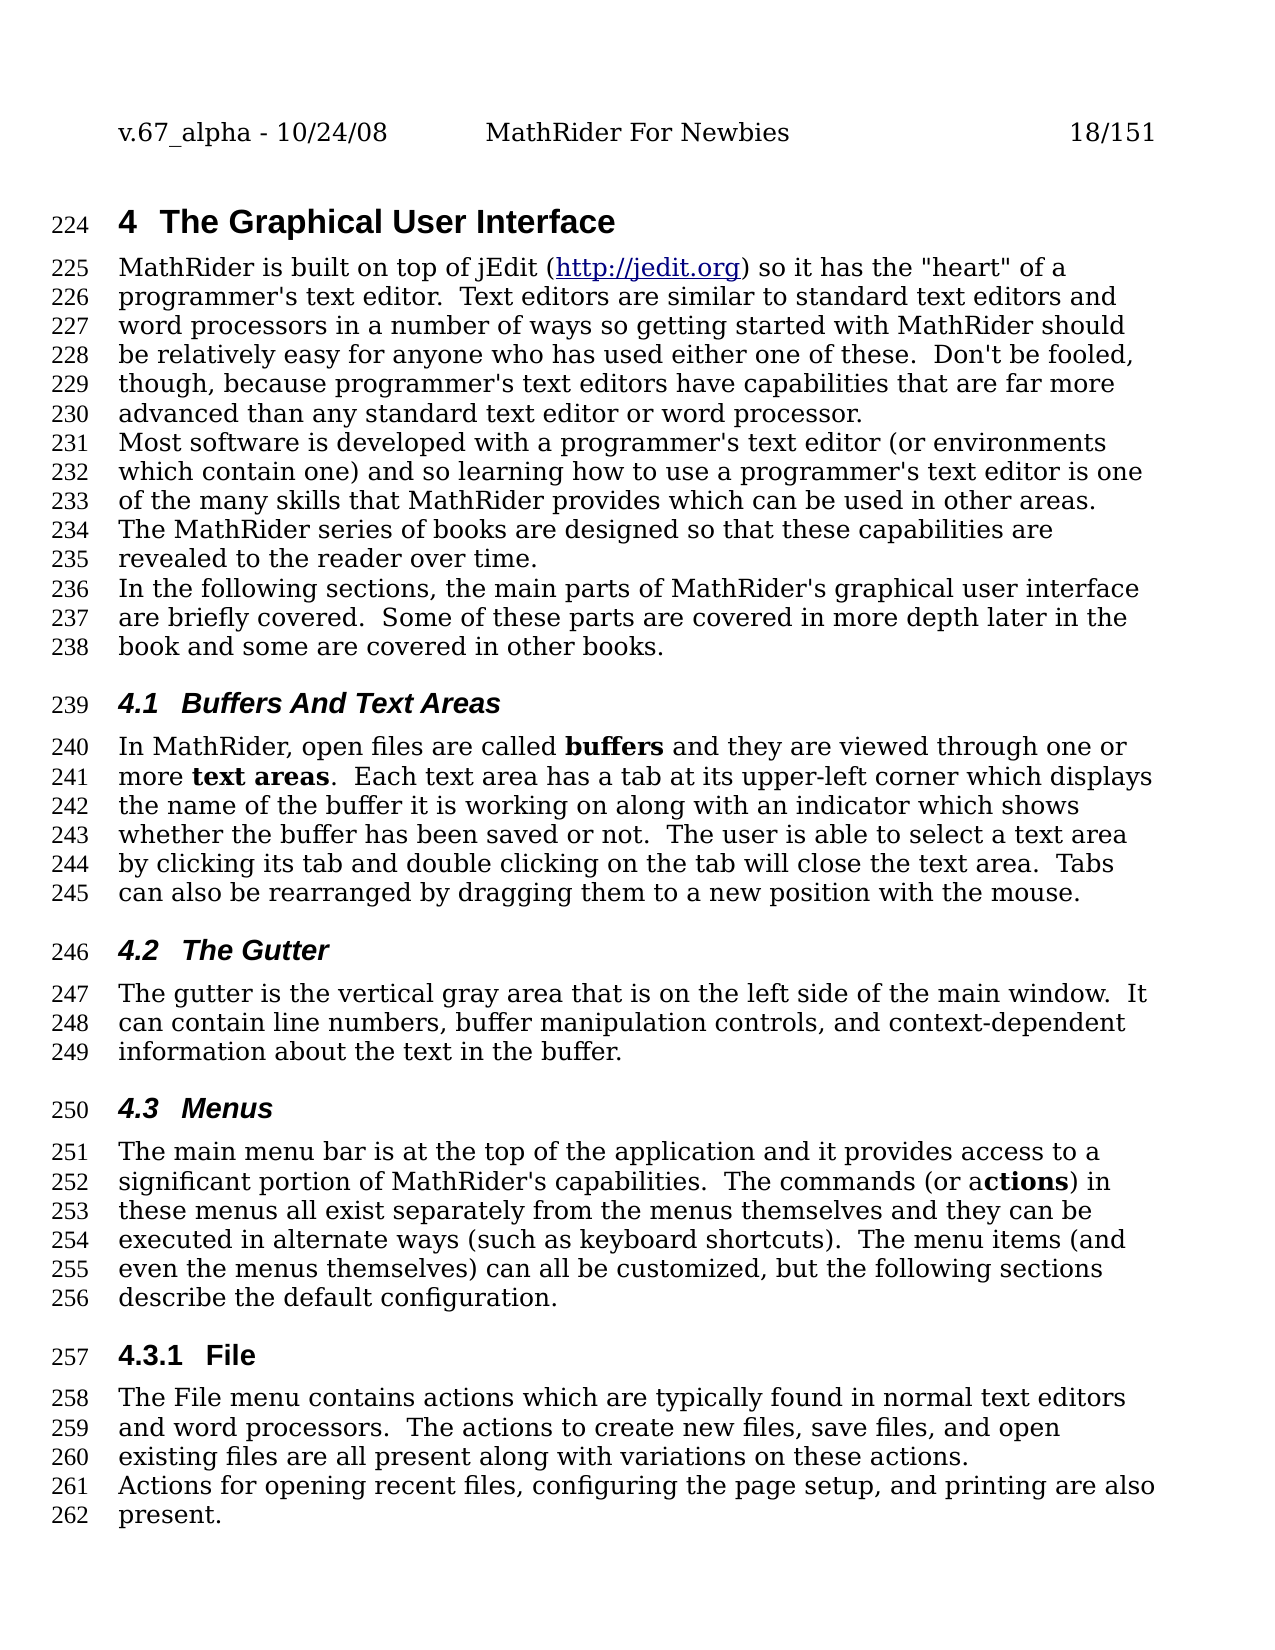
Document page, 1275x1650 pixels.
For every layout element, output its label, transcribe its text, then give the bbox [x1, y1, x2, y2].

text Most software is developed with a programmer's text editor (or environments which contain one) and so learning how to use a programmer's text editor is one of the many skills that MathRider provides which can be used in other areas. The MathRider series of books are designed so that these capabilities are revealed to the reader over time. [118, 428, 1157, 574]
subtitle The Gutter [118, 933, 1157, 966]
subtitle Menus [118, 1091, 1157, 1125]
text The main menu bar is at the top of the application and it provides access to a significant portion of MathRider's capabilities. The commands (or actions) in these menus all exist separately from the menus themselves and they can be executed in alternate ways (such as keyboard shortcuts). The menu items (and even the menus themselves) can all be customized, but the following sections describe the default configuration. [118, 1137, 1157, 1312]
text The File menu contains actions which are typically found in normal text editors and word processors. The actions to create new files, save files, and open existing files are all present along with variations on these actions. [118, 1383, 1157, 1471]
subtitle Buffers And Text Areas [118, 686, 1157, 720]
text In the following sections, the main parts of MathRider's graphical user interface are briefly covered. Some of these parts are covered in more depth later in the book and some are covered in other books. [118, 574, 1157, 661]
subtitle The Graphical User Interface [118, 202, 1157, 240]
text The gutter is the vertical gray area that is on the left side of the main window. It can contain line numbers, buffer manipulation controls, and context-dependent information about the text in the buffer. [118, 979, 1157, 1066]
text Actions for opening recent files, configuring the page setup, and printing are also present. [118, 1471, 1157, 1529]
subtitle File [118, 1337, 1157, 1371]
text MathRider is built on top of jEdit (http://jedit.org) so it has the "heart" of a programmer's text editor. Text editors are similar to standard text editors and word processors in a number of ways so getting started with MathRider should be relatively easy for anyone who has used either one of these. Don't be fooled, though, because programmer's text editors have capabilities that are far more advanced than any standard text editor or word processor. [118, 253, 1157, 428]
text In MathRider, open files are called buffers and they are viewed through one or more text areas. Each text area has a tab at its upper-left corner which displays the name of the buffer it is working on along with an indicator which shows whether the buffer has been saved or not. The user is able to select a text area by clicking its tab and double clicking on the tab will close the text area. Tabs can also be rearranged by dragging them to a new position with the mouse. [118, 732, 1157, 908]
